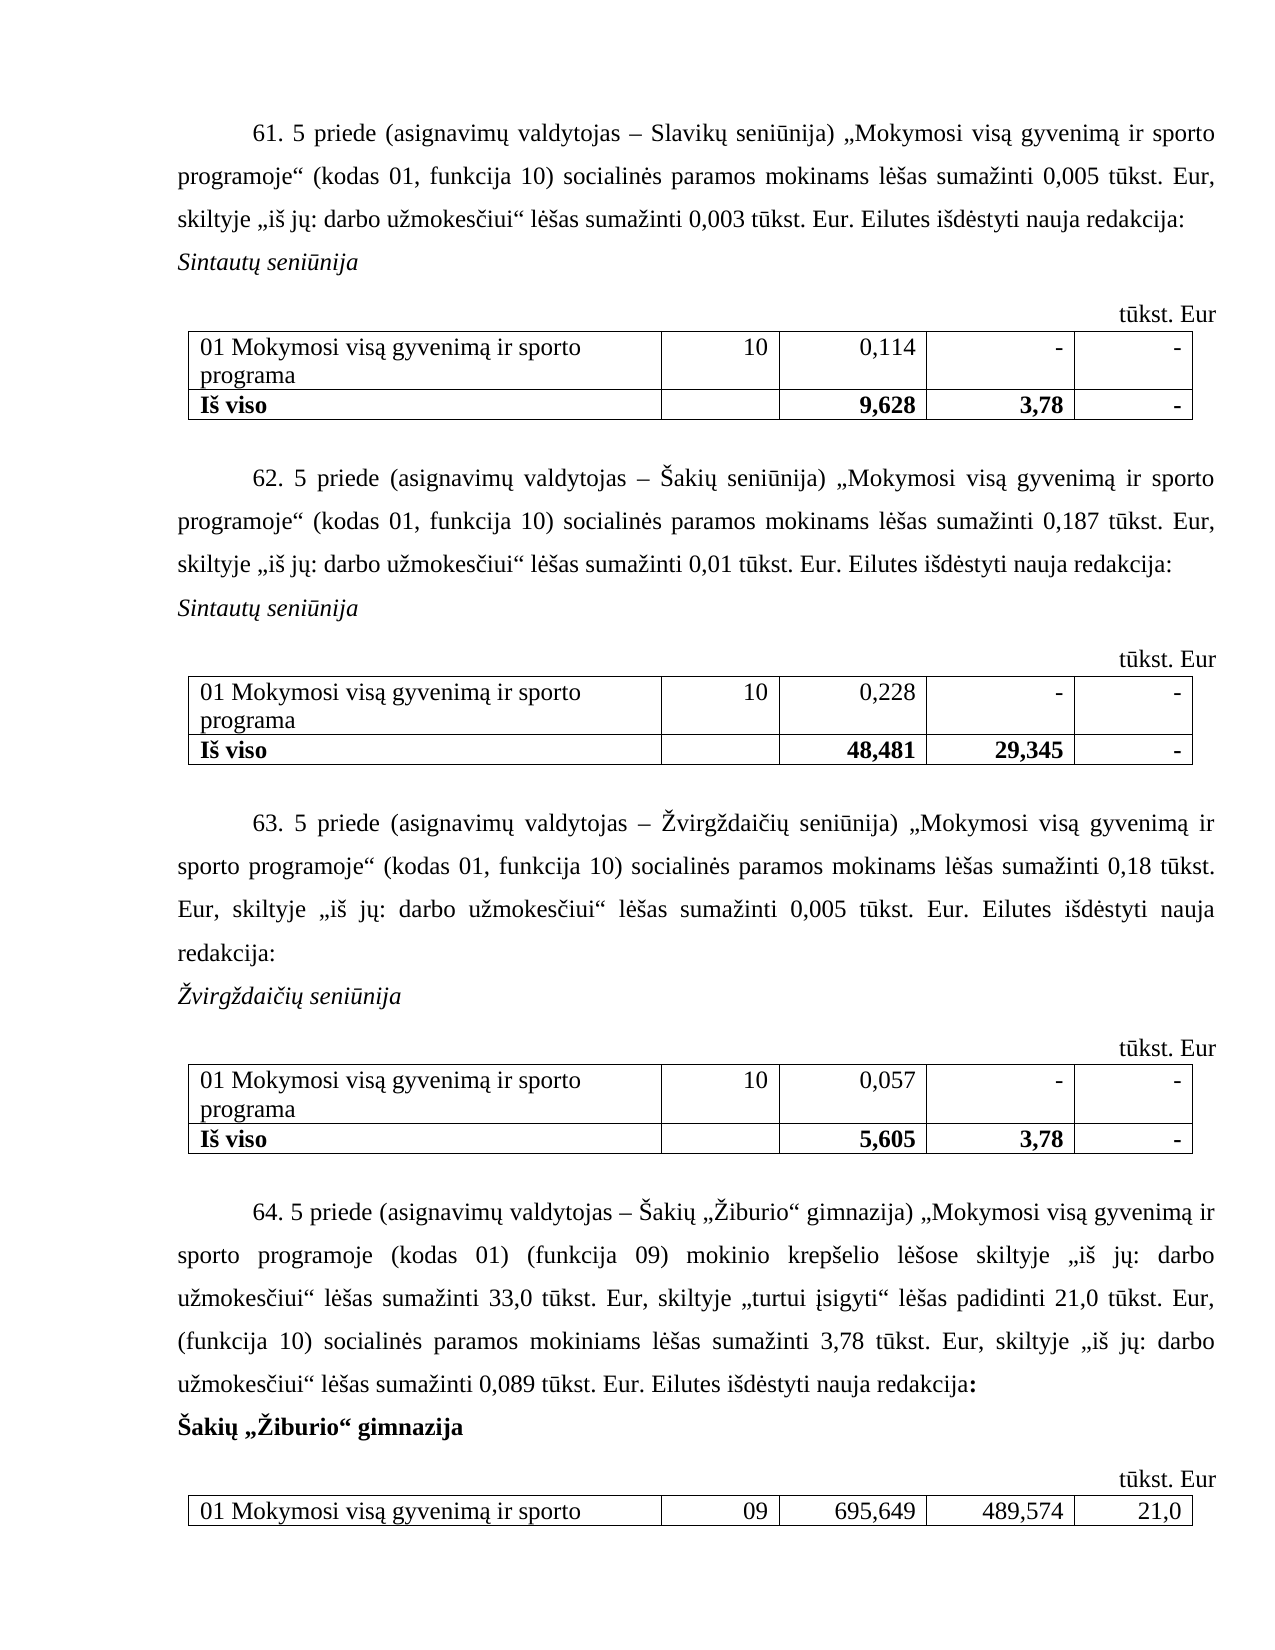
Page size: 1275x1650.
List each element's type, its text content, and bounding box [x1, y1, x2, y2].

table_header 01 Mokymosi visą gyvenimą ir sporto programa [189, 1065, 661, 1123]
table_cell 5,605 [780, 1124, 926, 1152]
table_cell 48,481 [780, 735, 926, 764]
table_cell 3,78 [927, 1124, 1074, 1152]
table_cell [662, 735, 779, 764]
table_header - [927, 332, 1074, 389]
table_header 09 [662, 1496, 779, 1525]
text tūkst. Eur [177, 1024, 1216, 1064]
text Žvirgždaičių seniūnija [177, 981, 1216, 1009]
table_header 10 [662, 332, 779, 389]
table_header - [927, 1065, 1074, 1123]
table_header 01 Mokymosi visą gyvenimą ir sporto programa [189, 677, 661, 734]
table_cell 29,345 [927, 735, 1074, 764]
table_header 21,0 [1075, 1496, 1192, 1525]
table_header 10 [662, 677, 779, 734]
table_header 0,114 [780, 332, 926, 389]
table_header 0,228 [780, 677, 926, 734]
table_header - [1075, 332, 1192, 389]
table_header 695,649 [780, 1496, 926, 1525]
table_cell Iš viso [189, 1124, 661, 1152]
text tūkst. Eur [177, 636, 1216, 676]
text tūkst. Eur [177, 291, 1216, 331]
text 62. 5 priede (asignavimų valdytojas – Šakių seniūnija) „Mokymosi visą gyvenimą ir sporto programoje“ (kodas 01, funkcija 10) socialinės paramos mokinams lėšas sumažinti 0,187 tūkst. Eur, skiltyje „iš jų: darbo užmokesčiui“ lėšas sumažinti 0,01 tūkst. Eur. Eilutes išdėstyti nauja redakcija: [177, 463, 1216, 578]
text 64. 5 priede (asignavimų valdytojas – Šakių „Žiburio“ gimnazija) „Mokymosi visą gyvenimą ir sporto programoje (kodas 01) (funkcija 09) mokinio krepšelio lėšose skiltyje „iš jų: darbo užmokesčiui“ lėšas sumažinti 33,0 tūkst. Eur, skiltyje „turtui įsigyti“ lėšas padidinti 21,0 tūkst. Eur, (funkcija 10) socialinės paramos mokiniams lėšas sumažinti 3,78 tūkst. Eur, skiltyje „iš jų: darbo užmokesčiui“ lėšas sumažinti 0,089 tūkst. Eur. Eilutes išdėstyti nauja redakcija: [177, 1197, 1216, 1398]
table_cell Iš viso [189, 735, 661, 764]
table_cell 9,628 [780, 390, 926, 419]
table_cell 3,78 [927, 390, 1074, 419]
table_cell - [1075, 735, 1192, 764]
table_cell [662, 390, 779, 419]
table_cell Iš viso [189, 390, 661, 419]
text 61. 5 priede (asignavimų valdytojas – Slavikų seniūnija) „Mokymosi visą gyvenimą ir sporto programoje“ (kodas 01, funkcija 10) socialinės paramos mokinams lėšas sumažinti 0,005 tūkst. Eur, skiltyje „iš jų: darbo užmokesčiui“ lėšas sumažinti 0,003 tūkst. Eur. Eilutes išdėstyti nauja redakcija: [177, 118, 1216, 233]
table_cell - [1075, 1124, 1192, 1152]
text Sintautų seniūnija [177, 593, 1216, 621]
table_header 0,057 [780, 1065, 926, 1123]
table_header - [1075, 1065, 1192, 1123]
table_header 489,574 [927, 1496, 1074, 1525]
text Šakių „Žiburio“ gimnazija [177, 1412, 1216, 1441]
text tūkst. Eur [177, 1455, 1216, 1495]
table_cell [662, 1124, 779, 1152]
table_header 01 Mokymosi visą gyvenimą ir sporto [189, 1496, 661, 1525]
text Sintautų seniūnija [177, 247, 1216, 276]
table_header 10 [662, 1065, 779, 1123]
text 63. 5 priede (asignavimų valdytojas – Žvirgždaičių seniūnija) „Mokymosi visą gyvenimą ir sporto programoje“ (kodas 01, funkcija 10) socialinės paramos mokinams lėšas sumažinti 0,18 tūkst. Eur, skiltyje „iš jų: darbo užmokesčiui“ lėšas sumažinti 0,005 tūkst. Eur. Eilutes išdėstyti nauja redakcija: [177, 808, 1216, 966]
table_cell - [1075, 390, 1192, 419]
table_header - [927, 677, 1074, 734]
table_header 01 Mokymosi visą gyvenimą ir sporto programa [189, 332, 661, 389]
table_header - [1075, 677, 1192, 734]
